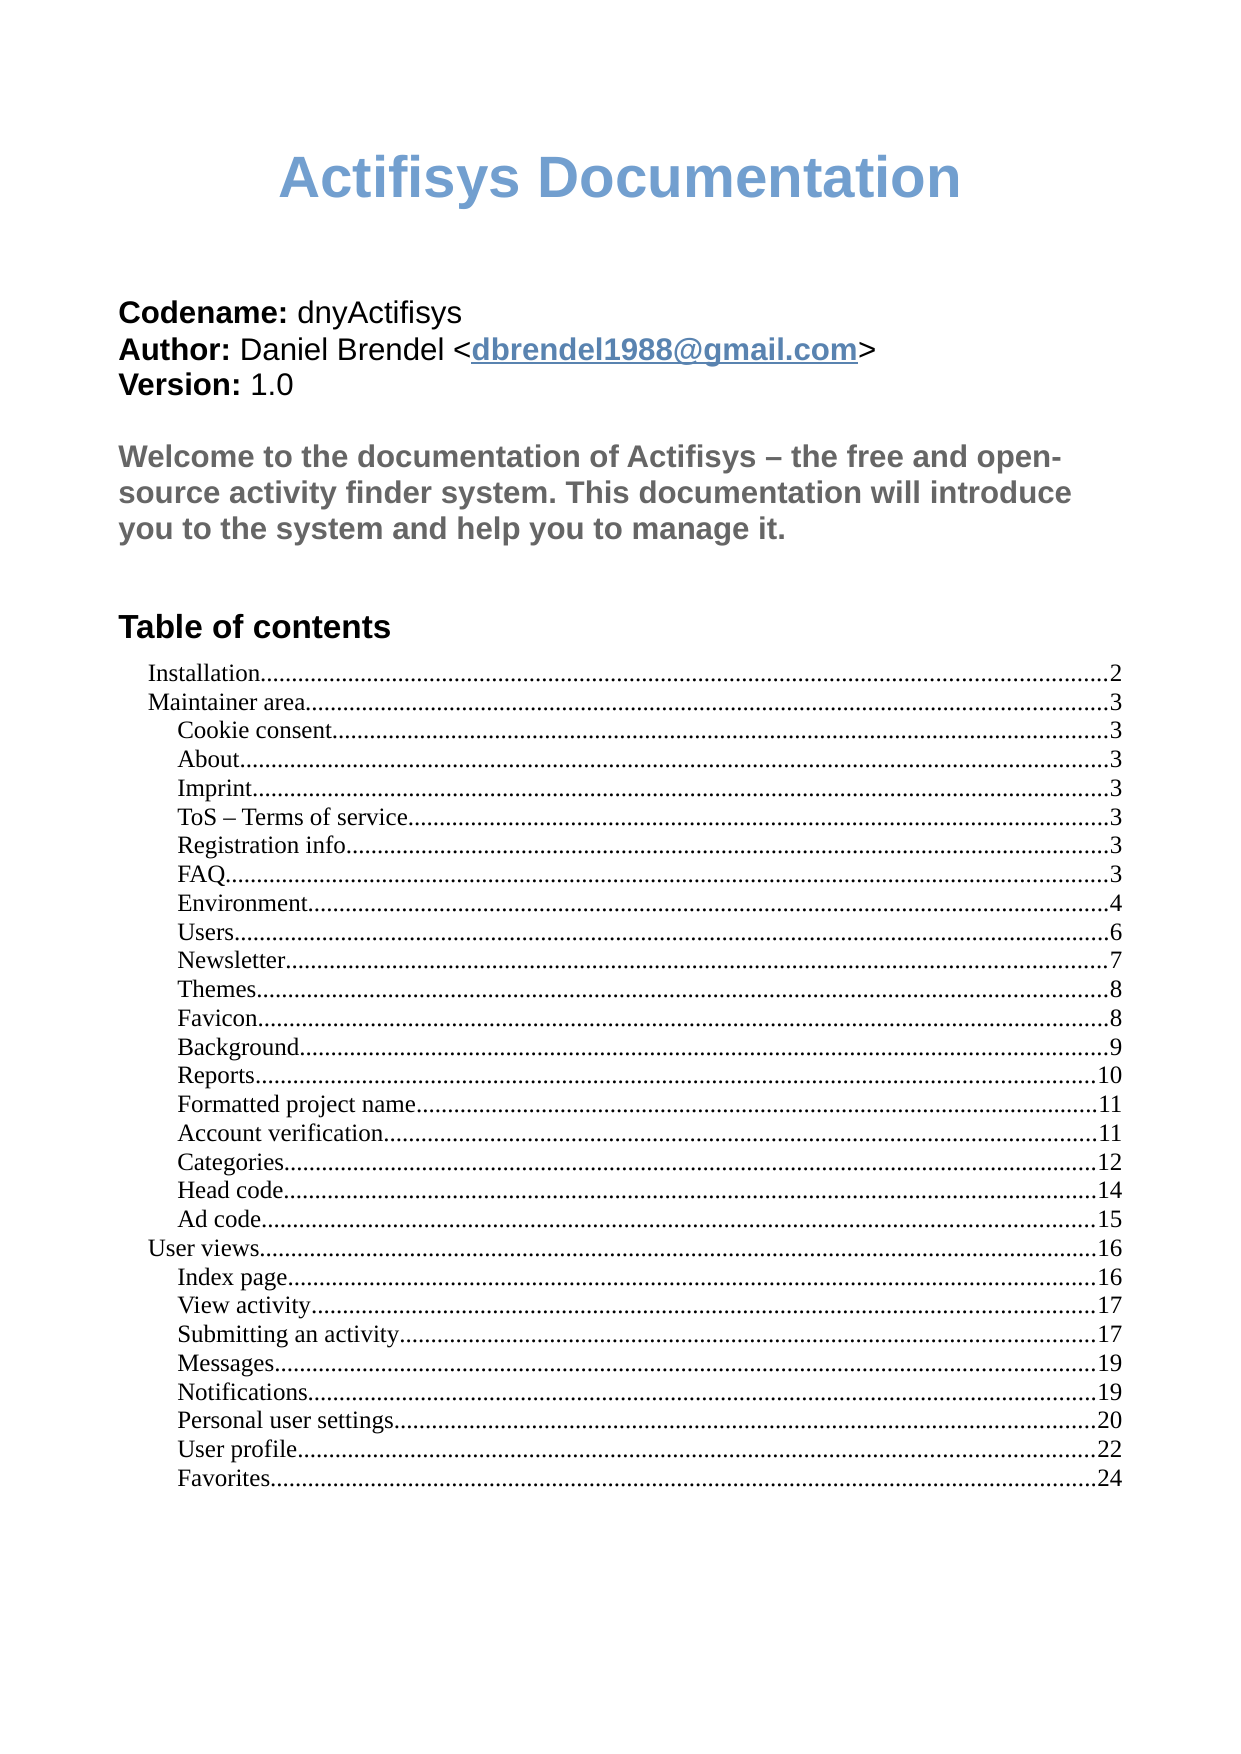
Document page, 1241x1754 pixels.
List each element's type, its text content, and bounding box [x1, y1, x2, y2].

text Version: 1.0 [118, 366, 1122, 402]
text Themes 8 [177, 974, 1122, 1003]
text About 3 [177, 744, 1122, 773]
text View activity 17 [177, 1291, 1122, 1319]
subtitle Table of contents [118, 607, 1122, 646]
text ToS – Terms of service 3 [177, 802, 1122, 831]
text Index page 16 [177, 1262, 1122, 1291]
text Codename: dnyActifisys [118, 294, 1122, 331]
text Registration info 3 [177, 831, 1122, 859]
text Welcome to the documentation of Actifisys – the free and open-source activity finder system. This documentation will introduce you to the system and help you to manage it. [118, 438, 1122, 546]
text Ad code 15 [177, 1204, 1122, 1233]
title Actifisys Documentation [118, 143, 1122, 210]
text Maintainer area 3 [148, 687, 1122, 716]
text Notifications 19 [177, 1377, 1122, 1406]
text Messages 19 [177, 1348, 1122, 1377]
text Environment 4 [177, 888, 1122, 917]
text User views 16 [148, 1233, 1122, 1262]
text Newsletter 7 [177, 946, 1122, 974]
text Cookie consent 3 [177, 716, 1122, 744]
text Categories 12 [177, 1147, 1122, 1176]
text Head code 14 [177, 1176, 1122, 1204]
text Favicon 8 [177, 1003, 1122, 1032]
text Imprint 3 [177, 773, 1122, 802]
text Background 9 [177, 1032, 1122, 1061]
text Submitting an activity 17 [177, 1319, 1122, 1348]
text Users 6 [177, 917, 1122, 946]
text User profile 22 [177, 1434, 1122, 1463]
text Account verification 11 [177, 1118, 1122, 1147]
text Installation 2 [148, 658, 1122, 687]
text Formatted project name 11 [177, 1089, 1122, 1118]
text Personal user settings 20 [177, 1406, 1122, 1434]
text Favorites 24 [177, 1463, 1122, 1492]
text Author: Daniel Brendel <dbrendel1988@gmail.com> [118, 331, 1122, 366]
text Reports 10 [177, 1061, 1122, 1089]
text FAQ 3 [177, 859, 1122, 888]
